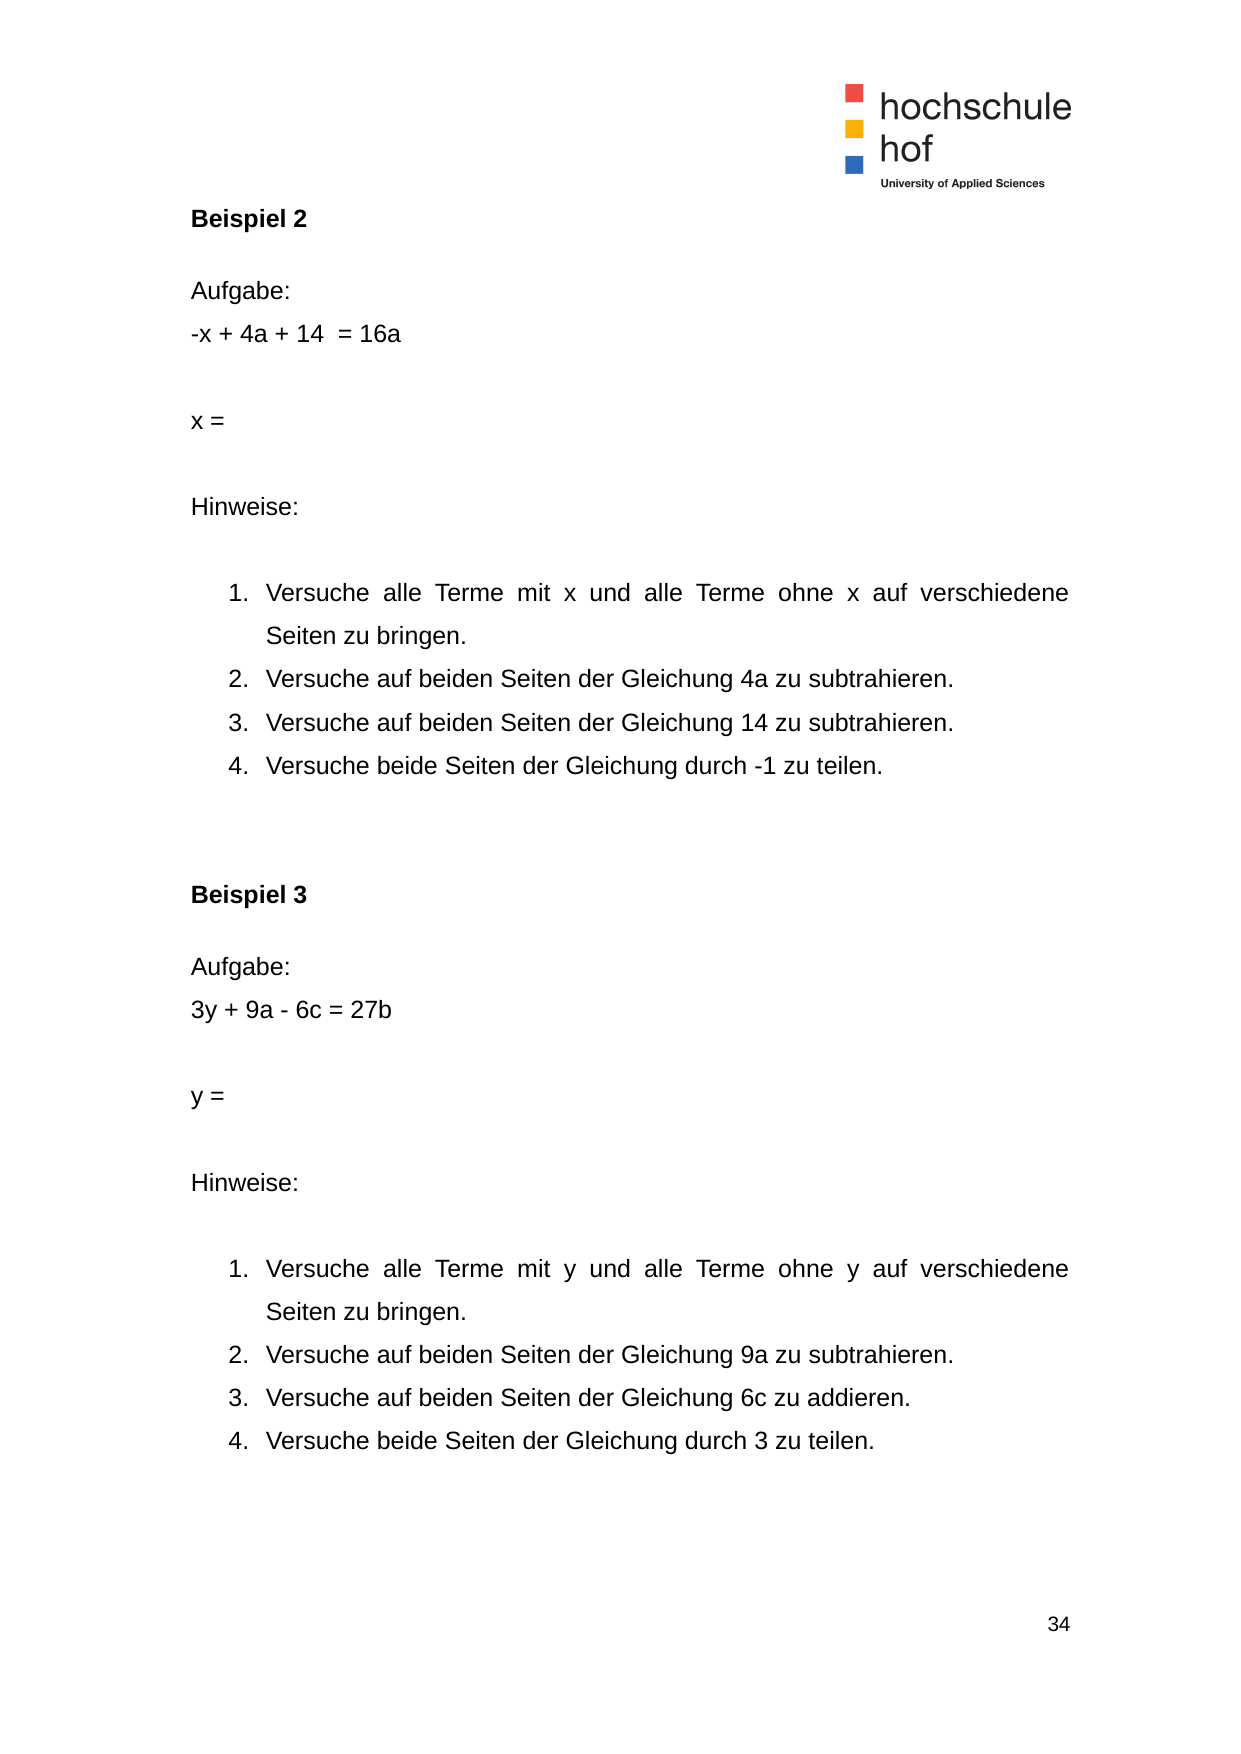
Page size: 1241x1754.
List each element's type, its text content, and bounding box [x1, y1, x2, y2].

text y = [191, 1081, 1070, 1110]
text 3y + 9a - 6c = 27b [191, 995, 1070, 1024]
picture [845, 84, 1071, 189]
text Beispiel 2 [191, 204, 1070, 233]
text -x + 4a + 14 = 16a [191, 319, 1070, 348]
text Hinweise: [191, 1167, 1070, 1196]
list Versuche auf beiden Seiten der Gleichung 4a zu subtrahieren. [228, 664, 1070, 693]
text Aufgabe: [191, 952, 1070, 981]
list Versuche auf beiden Seiten der Gleichung 9a zu subtrahieren. [228, 1340, 1070, 1369]
list Versuche auf beiden Seiten der Gleichung 14 zu subtrahieren. [228, 707, 1070, 736]
list Versuche auf beiden Seiten der Gleichung 6c zu addieren. [228, 1383, 1070, 1412]
list Versuche beide Seiten der Gleichung durch 3 zu teilen. [228, 1426, 1070, 1455]
text Beispiel 3 [191, 880, 1070, 909]
text Hinweise: [191, 492, 1070, 521]
text x = [191, 406, 1070, 434]
list Versuche alle Terme mit y und alle Terme ohne y auf verschiedene Seiten zu bringen. [228, 1254, 1070, 1326]
list Versuche alle Terme mit x und alle Terme ohne x auf verschiedene Seiten zu bringen. [228, 578, 1070, 650]
text Aufgabe: [191, 276, 1070, 305]
list Versuche beide Seiten der Gleichung durch -1 zu teilen. [228, 751, 1070, 779]
